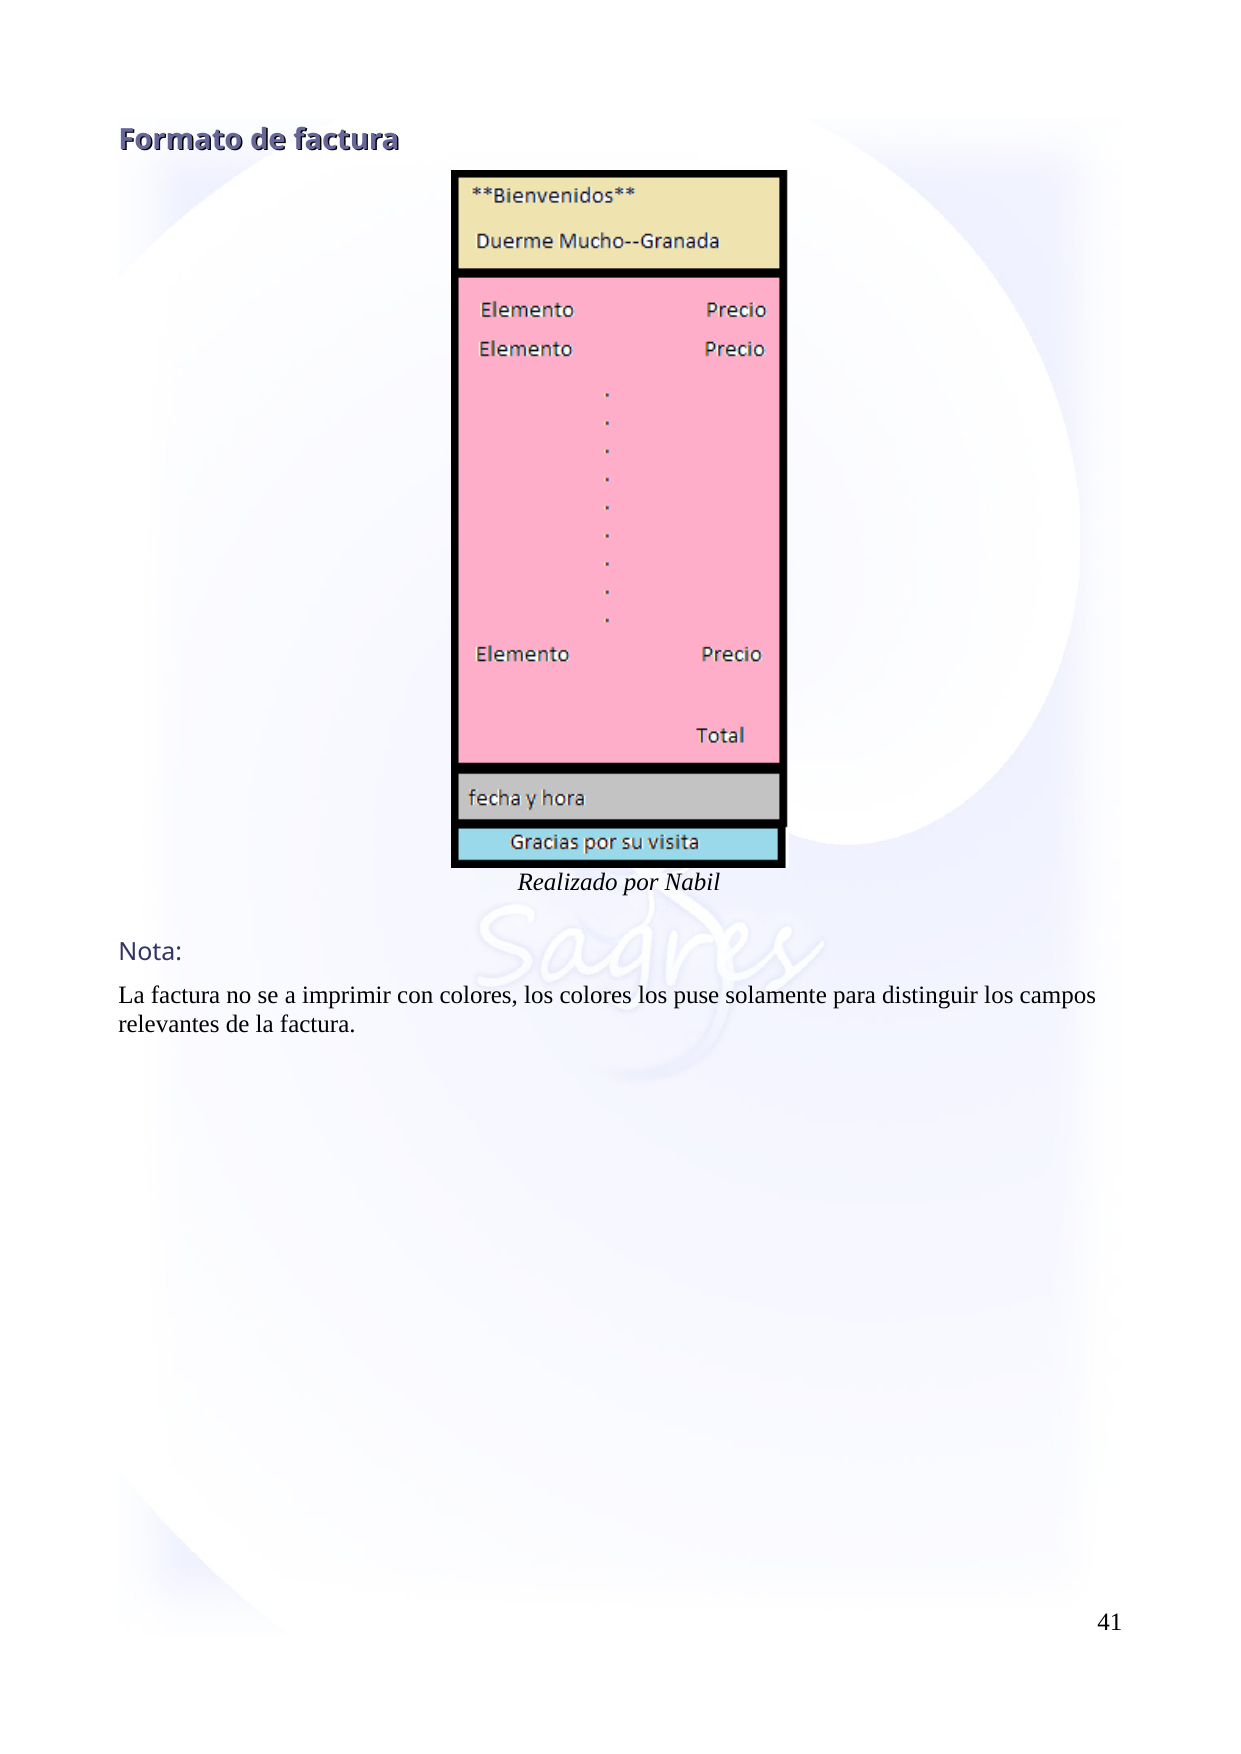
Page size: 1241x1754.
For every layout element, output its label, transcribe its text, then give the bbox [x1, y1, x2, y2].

subtitle Formato de factura [118, 118, 1122, 158]
subtitle Nota: [118, 933, 1122, 968]
picture [118, 896, 1122, 933]
picture [118, 968, 1122, 980]
picture [118, 158, 1122, 868]
text La factura no se a imprimir con colores, los colores los puse solamente para distinguir los campos relevantes de la factura. [118, 980, 1122, 1038]
text Realizado por Nabil [118, 868, 1122, 896]
picture [118, 1038, 1122, 1636]
